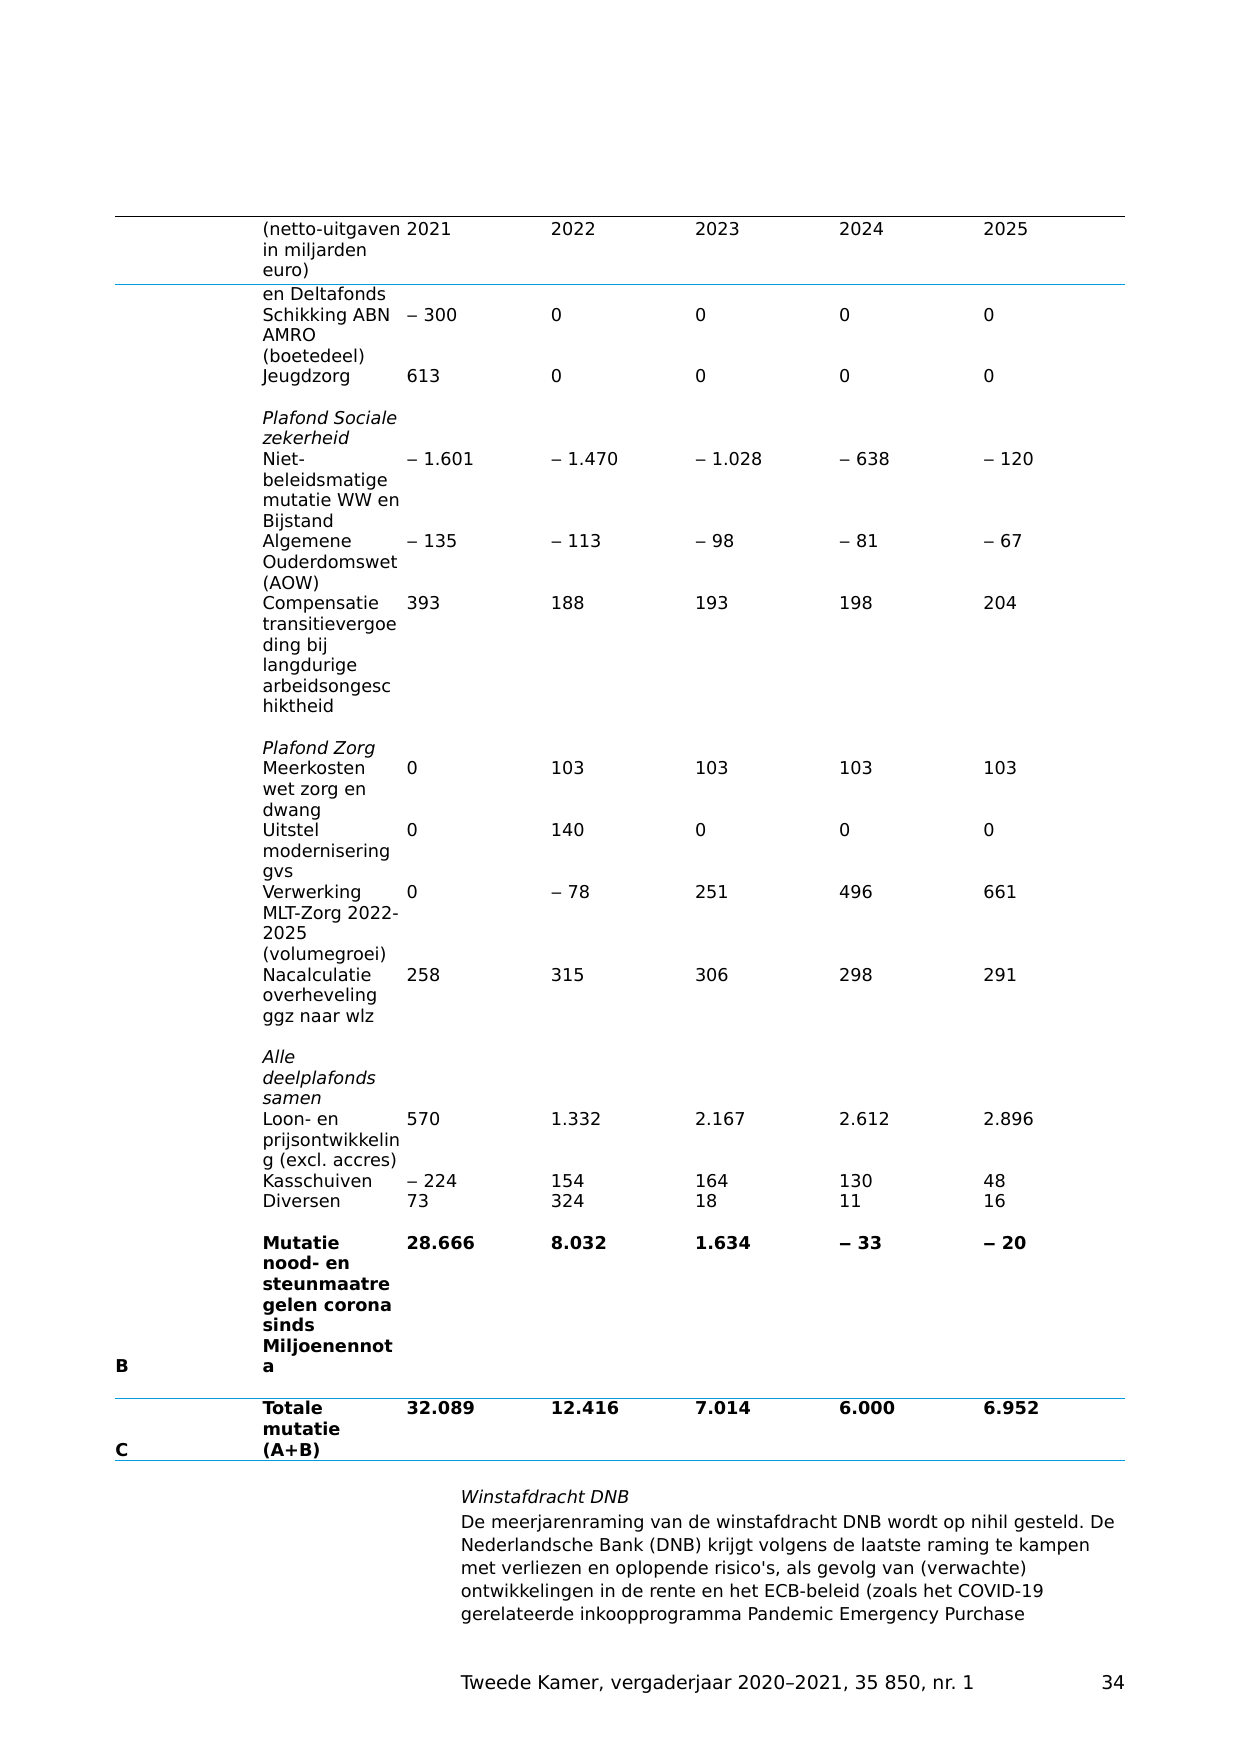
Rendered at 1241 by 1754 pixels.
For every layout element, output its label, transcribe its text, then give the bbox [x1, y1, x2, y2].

table_cell Mutatie nood- en steunmaatregelen corona sinds Miljoenennota [259, 1233, 403, 1377]
table_cell Loon- en prijsontwikkeling (excl. accres) [259, 1109, 403, 1171]
table_cell ‒ 224 [404, 1171, 548, 1191]
table_cell [404, 738, 548, 758]
table_cell 18 [692, 1191, 836, 1212]
table_cell [692, 387, 836, 408]
table_cell [836, 1026, 980, 1047]
table_cell Niet-beleidsmatige mutatie WW en Bijstand [259, 449, 403, 531]
table_cell [115, 820, 259, 882]
table_cell [259, 1026, 403, 1047]
table_cell [692, 408, 836, 449]
table_cell [980, 387, 1125, 408]
table_cell 188 [548, 593, 692, 717]
table_cell 2021 [404, 217, 548, 284]
table_cell [259, 387, 403, 408]
table_cell 393 [404, 593, 548, 717]
table_cell [115, 882, 259, 964]
table_cell [404, 1212, 548, 1233]
table_cell Compensatie transitievergoeding bij langdurige arbeidsongeschiktheid [259, 593, 403, 717]
table_cell [692, 738, 836, 758]
table_cell Jeugdzorg [259, 366, 403, 387]
table_cell 8.032 [548, 1233, 692, 1377]
table_cell ‒ 98 [692, 531, 836, 593]
table_cell [115, 408, 259, 449]
table_cell 12.416 [548, 1399, 692, 1460]
table_cell 0 [980, 820, 1125, 882]
table_cell [692, 1212, 836, 1233]
table_cell [836, 285, 980, 304]
table_cell [548, 408, 692, 449]
text De meerjarenraming van de winstafdracht DNB wordt op nihil gesteld. De Nederlandsche Bank (DNB) krijgt volgens de laatste raming te kampen met verliezen en oplopende risico's, als gevolg van (verwachte) ontwikkelingen in de rente en het ECB-beleid (zoals het COVID-19 gerelateerde inkoopprogramma Pandemic Emergency Purchase [461, 1511, 1125, 1625]
table_cell ‒ 135 [404, 531, 548, 593]
table_cell [115, 449, 259, 531]
table_cell 496 [836, 882, 980, 964]
table_cell [404, 717, 548, 738]
table_cell [404, 285, 548, 304]
table_cell ‒ 33 [836, 1233, 980, 1377]
table_cell [692, 717, 836, 738]
table_cell 6.000 [836, 1399, 980, 1460]
table_cell [115, 965, 259, 1026]
table_cell [115, 717, 259, 738]
table_cell [548, 1047, 692, 1109]
table_cell [115, 366, 259, 387]
table_cell [115, 738, 259, 758]
table_cell [692, 1047, 836, 1109]
table_header Tabel 1.2 Meerjarige doorwerking uitgavenmutaties Voorjaarsnota [115, 191, 1125, 216]
table_cell Schikking ABN AMRO (boetedeel) [259, 305, 403, 366]
table_cell Meerkosten wet zorg en dwang [259, 758, 403, 820]
table_cell [836, 408, 980, 449]
table_cell ‒ 1.470 [548, 449, 692, 531]
table_cell [115, 285, 259, 304]
table_cell B [115, 1233, 259, 1377]
table_cell [115, 1109, 259, 1171]
table_cell [115, 1212, 259, 1233]
table_cell [548, 1026, 692, 1047]
table_cell 298 [836, 965, 980, 1026]
table_cell [404, 1026, 548, 1047]
table_cell 198 [836, 593, 980, 717]
table_cell 258 [404, 965, 548, 1026]
table_cell [836, 738, 980, 758]
table_cell [404, 408, 548, 449]
table_cell [980, 1212, 1125, 1233]
table_cell ‒ 20 [980, 1233, 1125, 1377]
table_cell 164 [692, 1171, 836, 1191]
table_cell [115, 305, 259, 366]
table_cell [980, 717, 1125, 738]
table_cell [548, 285, 692, 304]
table_cell [692, 285, 836, 304]
table_cell 0 [404, 758, 548, 820]
table_cell 103 [548, 758, 692, 820]
table_cell ‒ 67 [980, 531, 1125, 593]
table_cell [404, 387, 548, 408]
table_cell 1.634 [692, 1233, 836, 1377]
table_cell 0 [836, 305, 980, 366]
table_cell [548, 1212, 692, 1233]
table_cell Kasschuiven [259, 1171, 403, 1191]
table_cell [836, 1212, 980, 1233]
table_cell 0 [980, 305, 1125, 366]
table_cell en Deltafonds [259, 285, 403, 304]
table_cell [836, 1377, 980, 1398]
table_cell [115, 1171, 259, 1191]
table_cell [115, 1026, 259, 1047]
table_cell 0 [692, 366, 836, 387]
table_cell [259, 1212, 403, 1233]
table_cell ‒ 1.028 [692, 449, 836, 531]
table_cell 204 [980, 593, 1125, 717]
table_cell 16 [980, 1191, 1125, 1212]
table_cell [115, 1191, 259, 1212]
table_cell [836, 387, 980, 408]
table_cell ‒ 120 [980, 449, 1125, 531]
table_cell 103 [836, 758, 980, 820]
table_cell 0 [692, 820, 836, 882]
table_cell Diversen [259, 1191, 403, 1212]
table_cell [115, 1047, 259, 1109]
table_cell 1.332 [548, 1109, 692, 1171]
table_cell 6.952 [980, 1399, 1125, 1460]
table_cell 2024 [836, 217, 980, 284]
table_cell [692, 1377, 836, 1398]
table_cell 0 [548, 305, 692, 366]
table_cell 0 [548, 366, 692, 387]
table_cell 7.014 [692, 1399, 836, 1460]
table_cell 324 [548, 1191, 692, 1212]
text Winstafdracht DNB [461, 1486, 1125, 1508]
table_cell [548, 387, 692, 408]
table_cell 570 [404, 1109, 548, 1171]
table_cell [404, 1047, 548, 1109]
table_cell [115, 1377, 259, 1398]
table_cell [980, 408, 1125, 449]
table_cell 2023 [692, 217, 836, 284]
table_cell [259, 717, 403, 738]
table_cell [115, 531, 259, 593]
table_cell 130 [836, 1171, 980, 1191]
table_cell ‒ 113 [548, 531, 692, 593]
table_cell [115, 387, 259, 408]
table_cell [692, 1026, 836, 1047]
table_cell 32.089 [404, 1399, 548, 1460]
table_cell 306 [692, 965, 836, 1026]
table_cell 0 [404, 882, 548, 964]
table_cell ‒ 81 [836, 531, 980, 593]
table_cell 251 [692, 882, 836, 964]
table_cell ‒ 300 [404, 305, 548, 366]
table_cell [115, 217, 259, 284]
table_cell 0 [404, 820, 548, 882]
table_cell 2.167 [692, 1109, 836, 1171]
table_cell Verwerking MLT-Zorg 2022-2025 (volumegroei) [259, 882, 403, 964]
table_cell 193 [692, 593, 836, 717]
table_cell [404, 1377, 548, 1398]
table_cell Plafond Sociale zekerheid [259, 408, 403, 449]
table_cell 2.896 [980, 1109, 1125, 1171]
table_cell [548, 738, 692, 758]
table_cell 28.666 [404, 1233, 548, 1377]
table_cell 0 [836, 820, 980, 882]
table_cell 48 [980, 1171, 1125, 1191]
table_cell [836, 1047, 980, 1109]
table_cell [115, 593, 259, 717]
table_cell 613 [404, 366, 548, 387]
table_cell 0 [836, 366, 980, 387]
table_cell 0 [692, 305, 836, 366]
table_cell [980, 1377, 1125, 1398]
table_cell 73 [404, 1191, 548, 1212]
table_cell [259, 1377, 403, 1398]
table_cell 291 [980, 965, 1125, 1026]
table_cell [115, 758, 259, 820]
table_cell Plafond Zorg [259, 738, 403, 758]
table_cell 0 [980, 366, 1125, 387]
table_cell 2022 [548, 217, 692, 284]
table_cell [980, 1026, 1125, 1047]
table_cell ‒ 1.601 [404, 449, 548, 531]
table_cell 154 [548, 1171, 692, 1191]
table_cell ‒ 638 [836, 449, 980, 531]
table_cell 661 [980, 882, 1125, 964]
table_cell 315 [548, 965, 692, 1026]
table_cell [548, 1377, 692, 1398]
table_cell [980, 285, 1125, 304]
table_cell (netto-uitgaven in miljarden euro) [259, 217, 403, 284]
table_cell Uitstel modernisering gvs [259, 820, 403, 882]
table_cell ‒ 78 [548, 882, 692, 964]
table_cell 103 [692, 758, 836, 820]
table_cell [836, 717, 980, 738]
table_cell [980, 738, 1125, 758]
table_cell Totale mutatie (A+B) [259, 1399, 403, 1460]
table_cell [548, 717, 692, 738]
table_cell Nacalculatie overheveling ggz naar wlz [259, 965, 403, 1026]
table_cell Algemene Ouderdomswet (AOW) [259, 531, 403, 593]
table_cell 11 [836, 1191, 980, 1212]
table_cell 2.612 [836, 1109, 980, 1171]
table_cell 103 [980, 758, 1125, 820]
table_cell Alle deelplafonds samen [259, 1047, 403, 1109]
table_cell C [115, 1399, 259, 1460]
table_cell 2025 [980, 217, 1125, 284]
table_cell 140 [548, 820, 692, 882]
table_cell [980, 1047, 1125, 1109]
